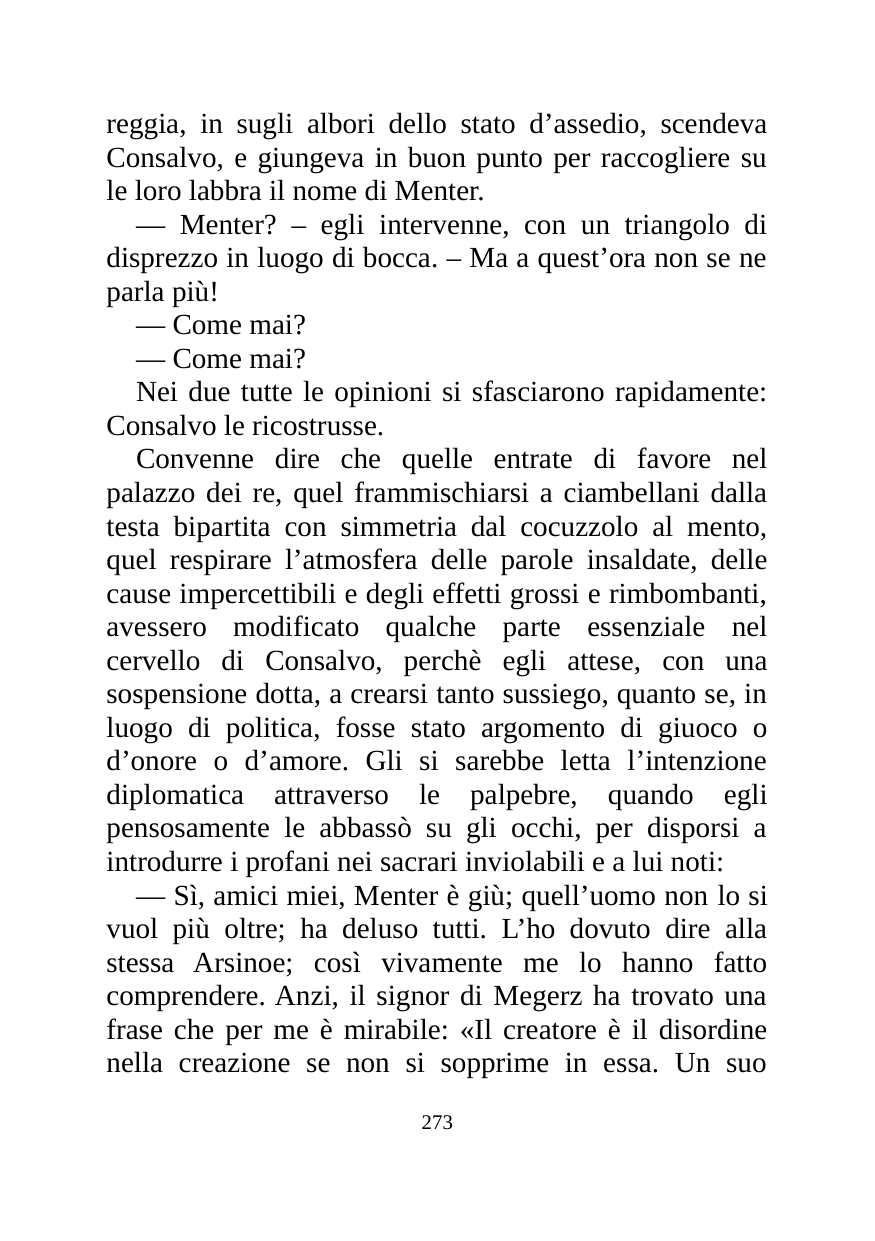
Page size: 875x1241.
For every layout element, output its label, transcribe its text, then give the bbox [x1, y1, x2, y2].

text — Come mai? [106, 341, 768, 374]
text Nei due tutte le opinioni si sfasciarono rapidamente: Consalvo le ricostrusse. [106, 374, 768, 442]
text Convenne dire che quelle entrate di favore nel palazzo dei re, quel frammischiarsi a ciambellani dalla testa bipartita con simmetria dal cocuzzolo al mento, quel respirare l’atmosfera delle parole insaldate, delle cause impercettibili e degli effetti grossi e rimbombanti, avessero modificato qualche parte essenziale nel cervello di Consalvo, perchè egli attese, con una sospensione dotta, a crearsi tanto sussiego, quanto se, in luogo di politica, fosse stato argomento di giuoco o d’onore o d’amore. Gli si sarebbe letta l’intenzione diplomatica attraverso le palpebre, quando egli pensosamente le abbassò su gli occhi, per disporsi a introdurre i profani nei sacrari inviolabili e a lui noti: [106, 442, 768, 878]
text — Sì, amici miei, Menter è giù; quell’uomo non lo si vuol più oltre; ha deluso tutti. L’ho dovuto dire alla stessa Arsinoe; così vivamente me lo hanno fatto comprendere. Anzi, il signor di Megerz ha trovato una frase che per me è mirabile: «Il creatore è il disordine nella creazione se non si sopprime in essa. Un suo [106, 878, 768, 1079]
text — Menter? – egli intervenne, con un triangolo di disprezzo in luogo di bocca. – Ma a quest’ora non se ne parla più! [106, 207, 768, 307]
text — Come mai? [106, 307, 768, 341]
text reggia, in sugli albori dello stato d’assedio, scendeva Consalvo, e giungeva in buon punto per raccogliere su le loro labbra il nome di Menter. [106, 106, 768, 207]
